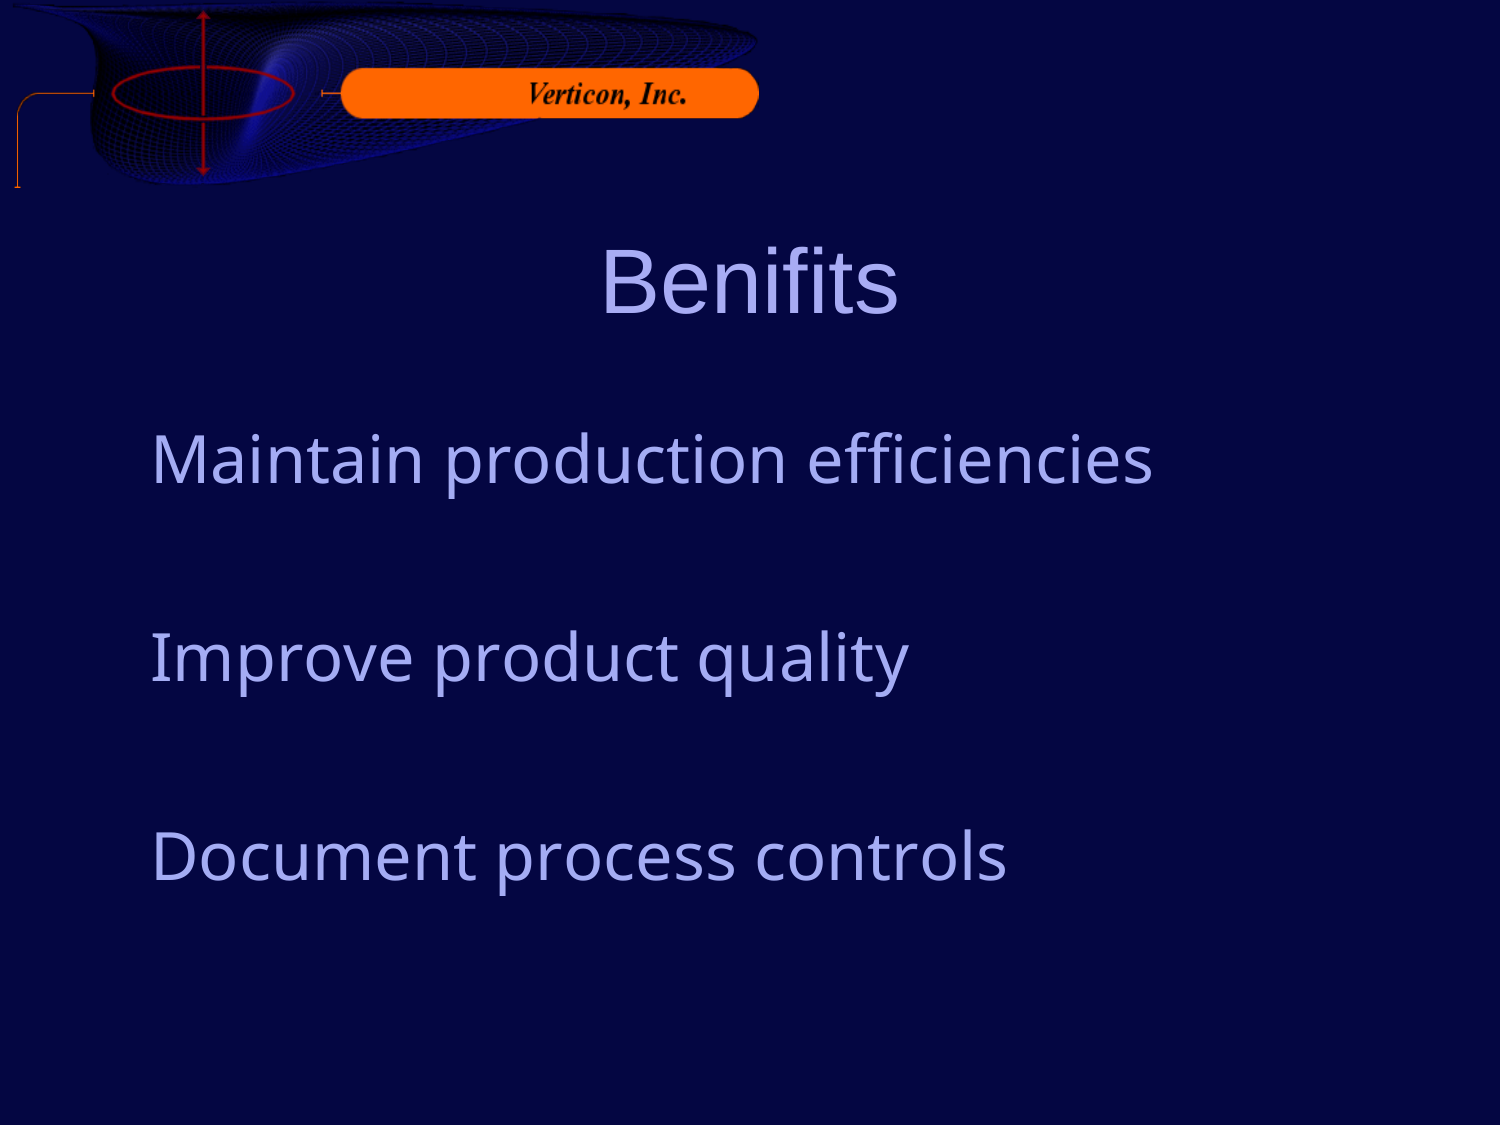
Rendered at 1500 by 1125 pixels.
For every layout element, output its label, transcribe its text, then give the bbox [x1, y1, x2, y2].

list Maintain production efficiencies Improve product quality Document process controls [150, 437, 1385, 1006]
title Benifits [0, 230, 1500, 437]
picture [8, 0, 759, 188]
